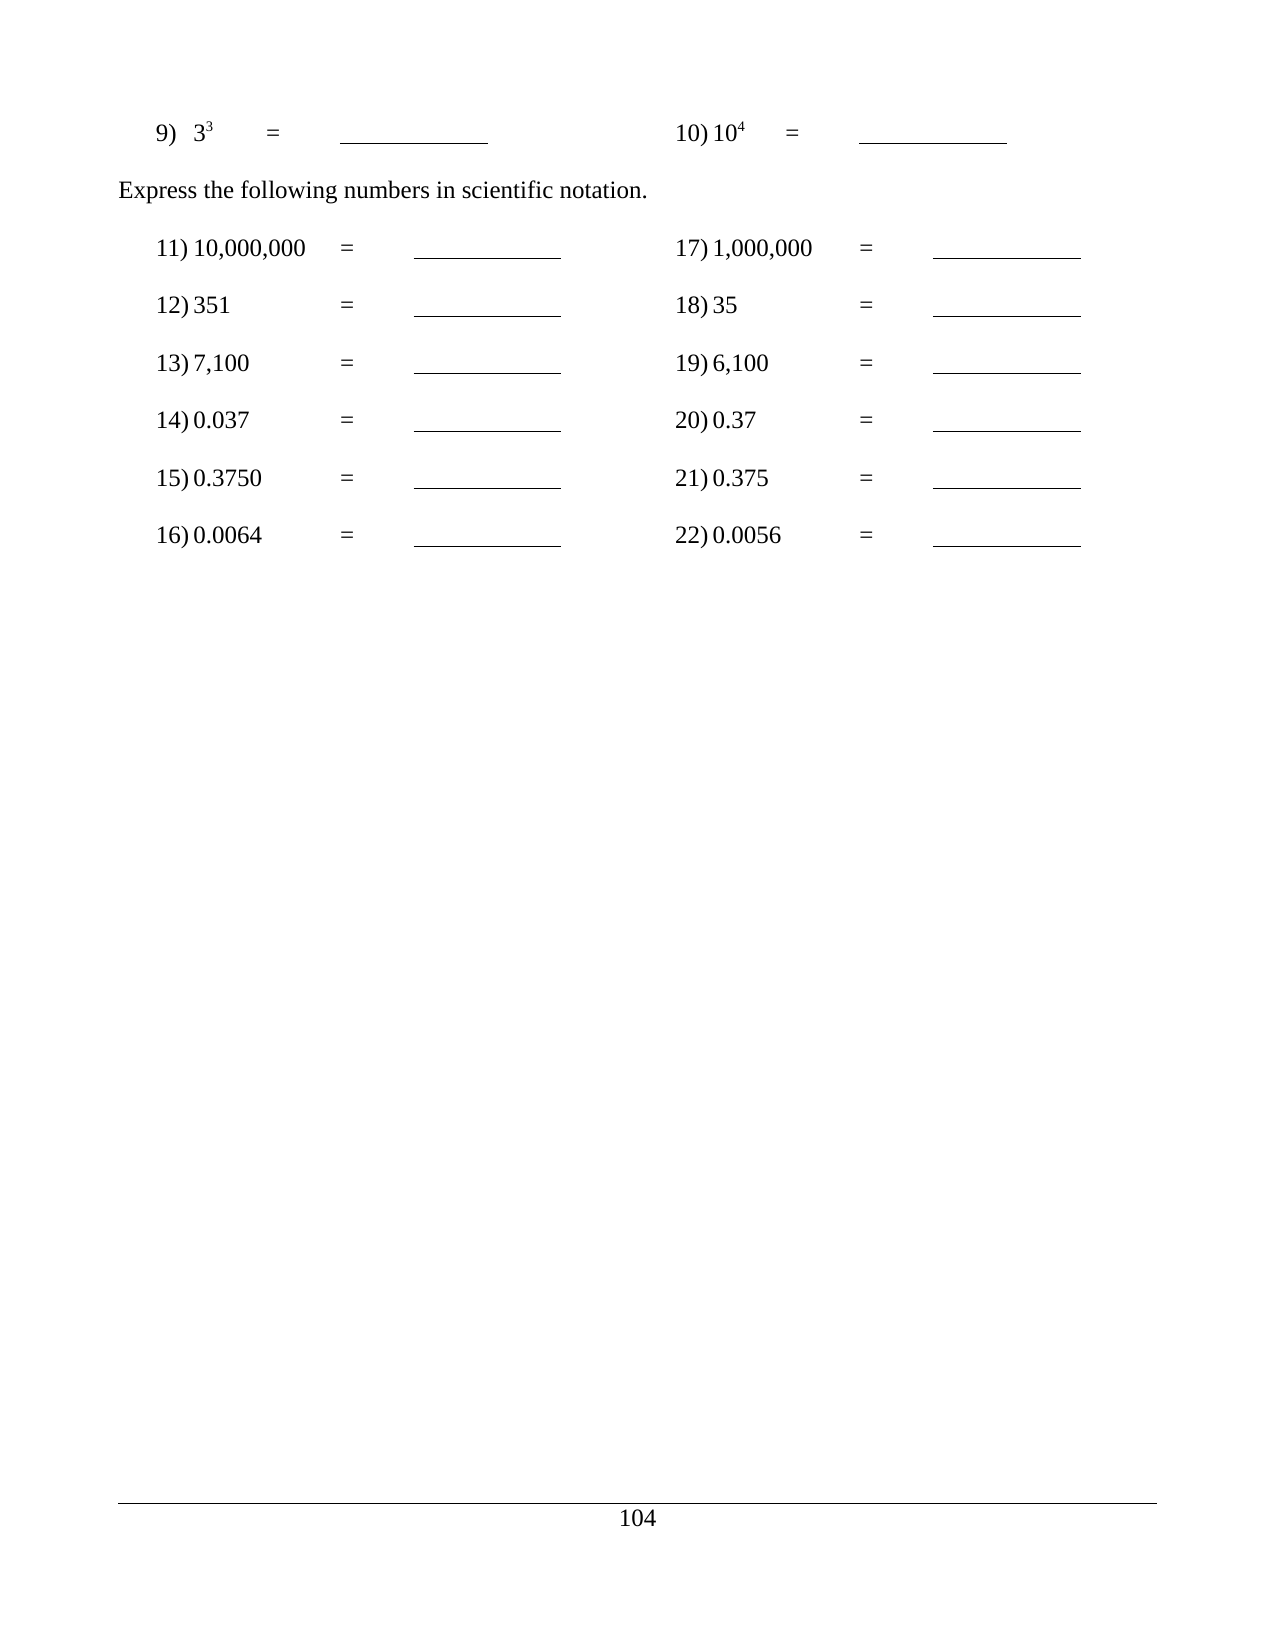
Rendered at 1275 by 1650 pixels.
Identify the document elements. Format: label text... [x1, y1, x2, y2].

list 0.0064 = [156, 521, 637, 549]
list 0.037 = [156, 406, 637, 434]
text Express the following numbers in scientific notation. [118, 176, 1157, 204]
list 0.0056 = [675, 521, 1157, 549]
list 1,000,000 = [675, 233, 1157, 262]
list 7,100 = [156, 348, 637, 377]
list 0.375 = [675, 463, 1157, 492]
list 33 = [156, 118, 637, 147]
list 35 = [675, 291, 1157, 319]
list 0.3750 = [156, 463, 637, 492]
list 104 = [675, 118, 1157, 147]
list 10,000,000 = [156, 233, 637, 262]
list 6,100 = [675, 348, 1157, 377]
list 351 = [156, 291, 637, 319]
list 0.37 = [675, 406, 1157, 434]
